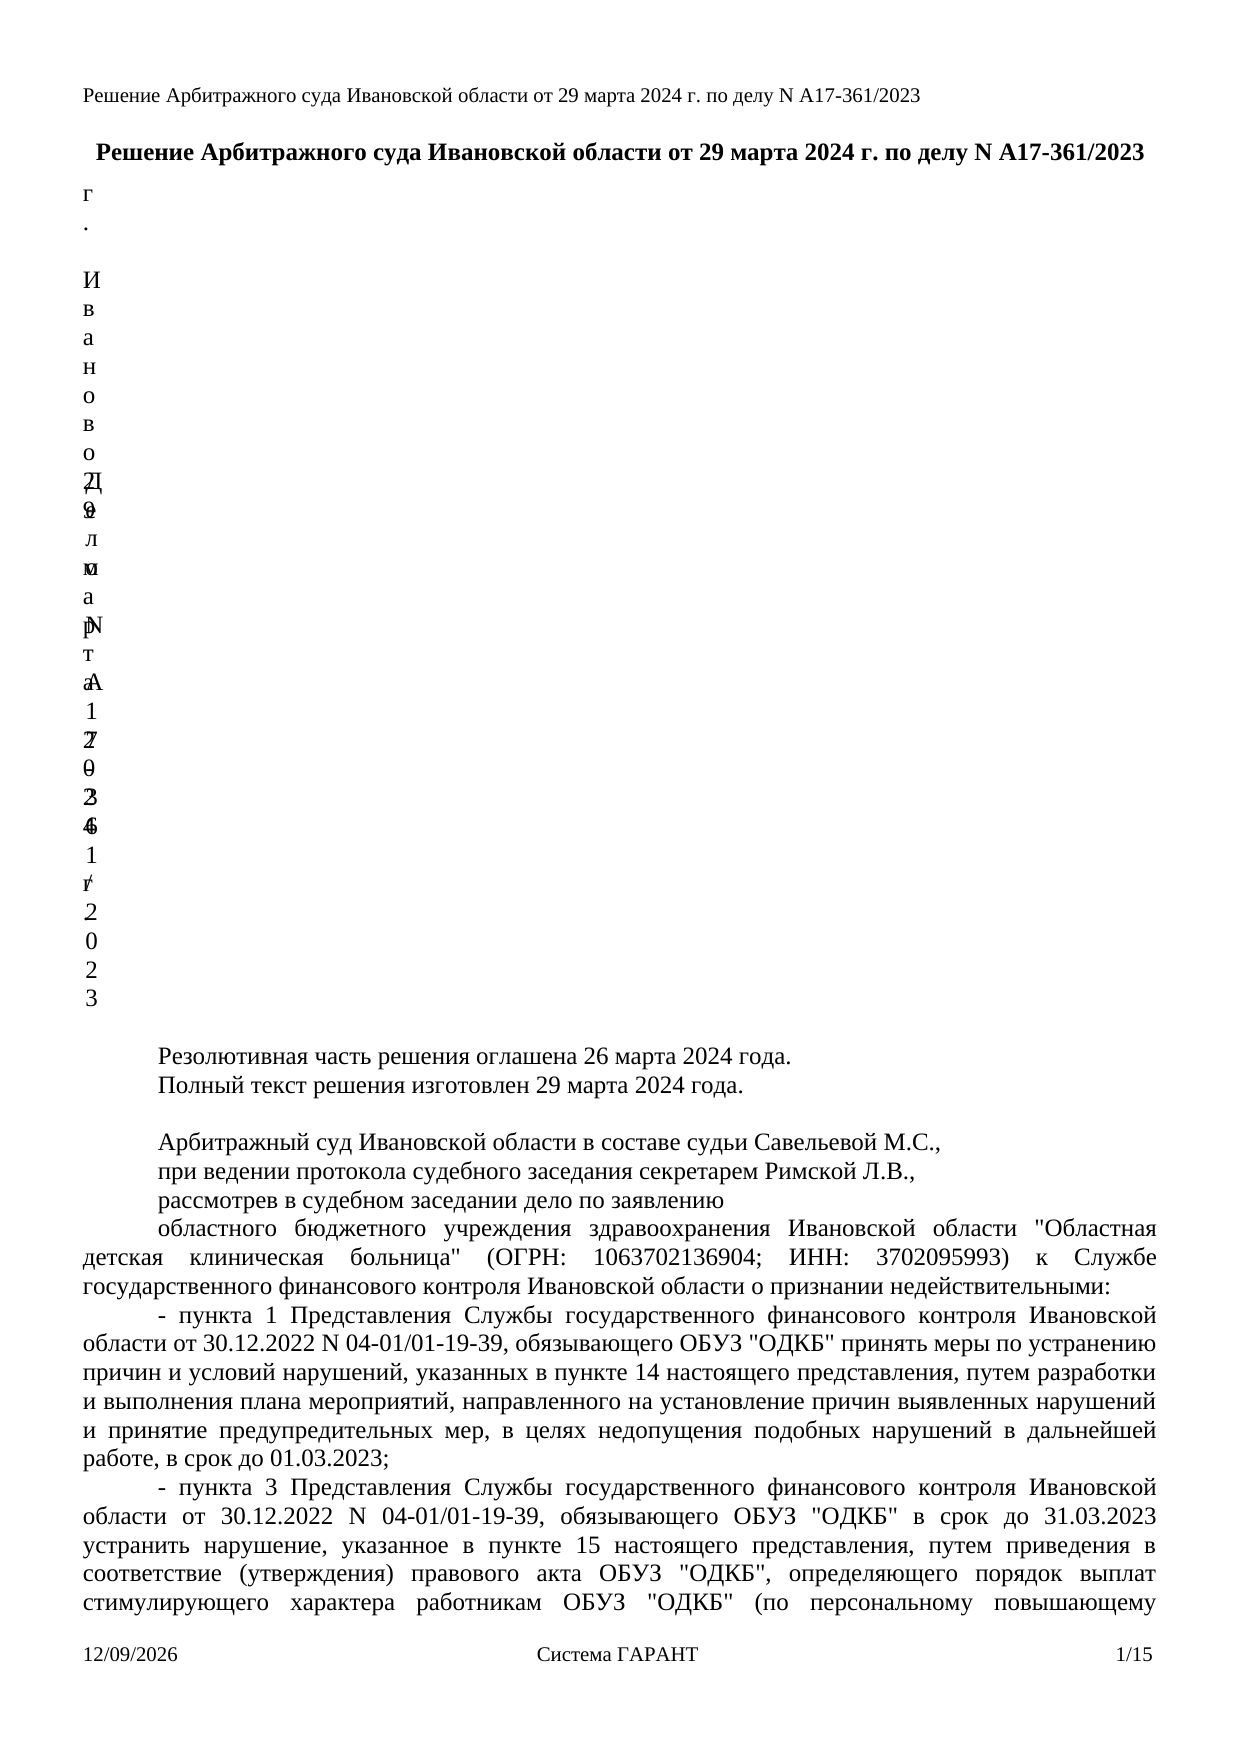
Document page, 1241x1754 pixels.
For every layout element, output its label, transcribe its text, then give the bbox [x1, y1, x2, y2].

text - пункта 3 Представления Службы государственного финансового контроля Ивановской области от 30.12.2022 N 04-01/01-19-39, обязывающего ОБУЗ "ОДКБ" в срок до 31.03.2023 устранить нарушение, указанное в пункте 15 настоящего представления, путем приведения в соответствие (утверждения) правового акта ОБУЗ "ОДКБ", определяющего порядок выплат стимулирующего характера работникам ОБУЗ "ОДКБ" (по персональному повышающему [83, 1472, 1157, 1616]
text рассмотрев в судебном заседании дело по заявлению [83, 1185, 1157, 1213]
text Резолютивная часть решения оглашена 26 марта 2024 года. [83, 1041, 1157, 1070]
text при ведении протокола судебного заседания секретарем Римской Л.В., [83, 1156, 1157, 1185]
text - пункта 1 Представления Службы государственного финансового контроля Ивановской области от 30.12.2022 N 04-01/01-19-39, обязывающего ОБУЗ "ОДКБ" принять меры по устранению причин и условий нарушений, указанных в пункте 14 настоящего представления, путем разработки и выполнения плана мероприятий, направленного на установление причин выявленных нарушений и принятие предупредительных мер, в целях недопущения подобных нарушений в дальнейшей работе, в срок до 01.03.2023; [83, 1300, 1157, 1472]
text Арбитражный суд Ивановской области в составе судьи Савельевой М.С., [83, 1127, 1157, 1156]
text Полный текст решения изготовлен 29 марта 2024 года. [83, 1070, 1157, 1098]
text областного бюджетного учреждения здравоохранения Ивановской области "Областная детская клиническая больница" (ОГРН: 1063702136904; ИНН: 3702095993) к Службе государственного финансового контроля Ивановской области о признании недействительными: [83, 1213, 1157, 1300]
subtitle Решение Арбитражного суда Ивановской области от 29 марта 2024 г. по делу N А17-361/2023 [83, 137, 1157, 166]
